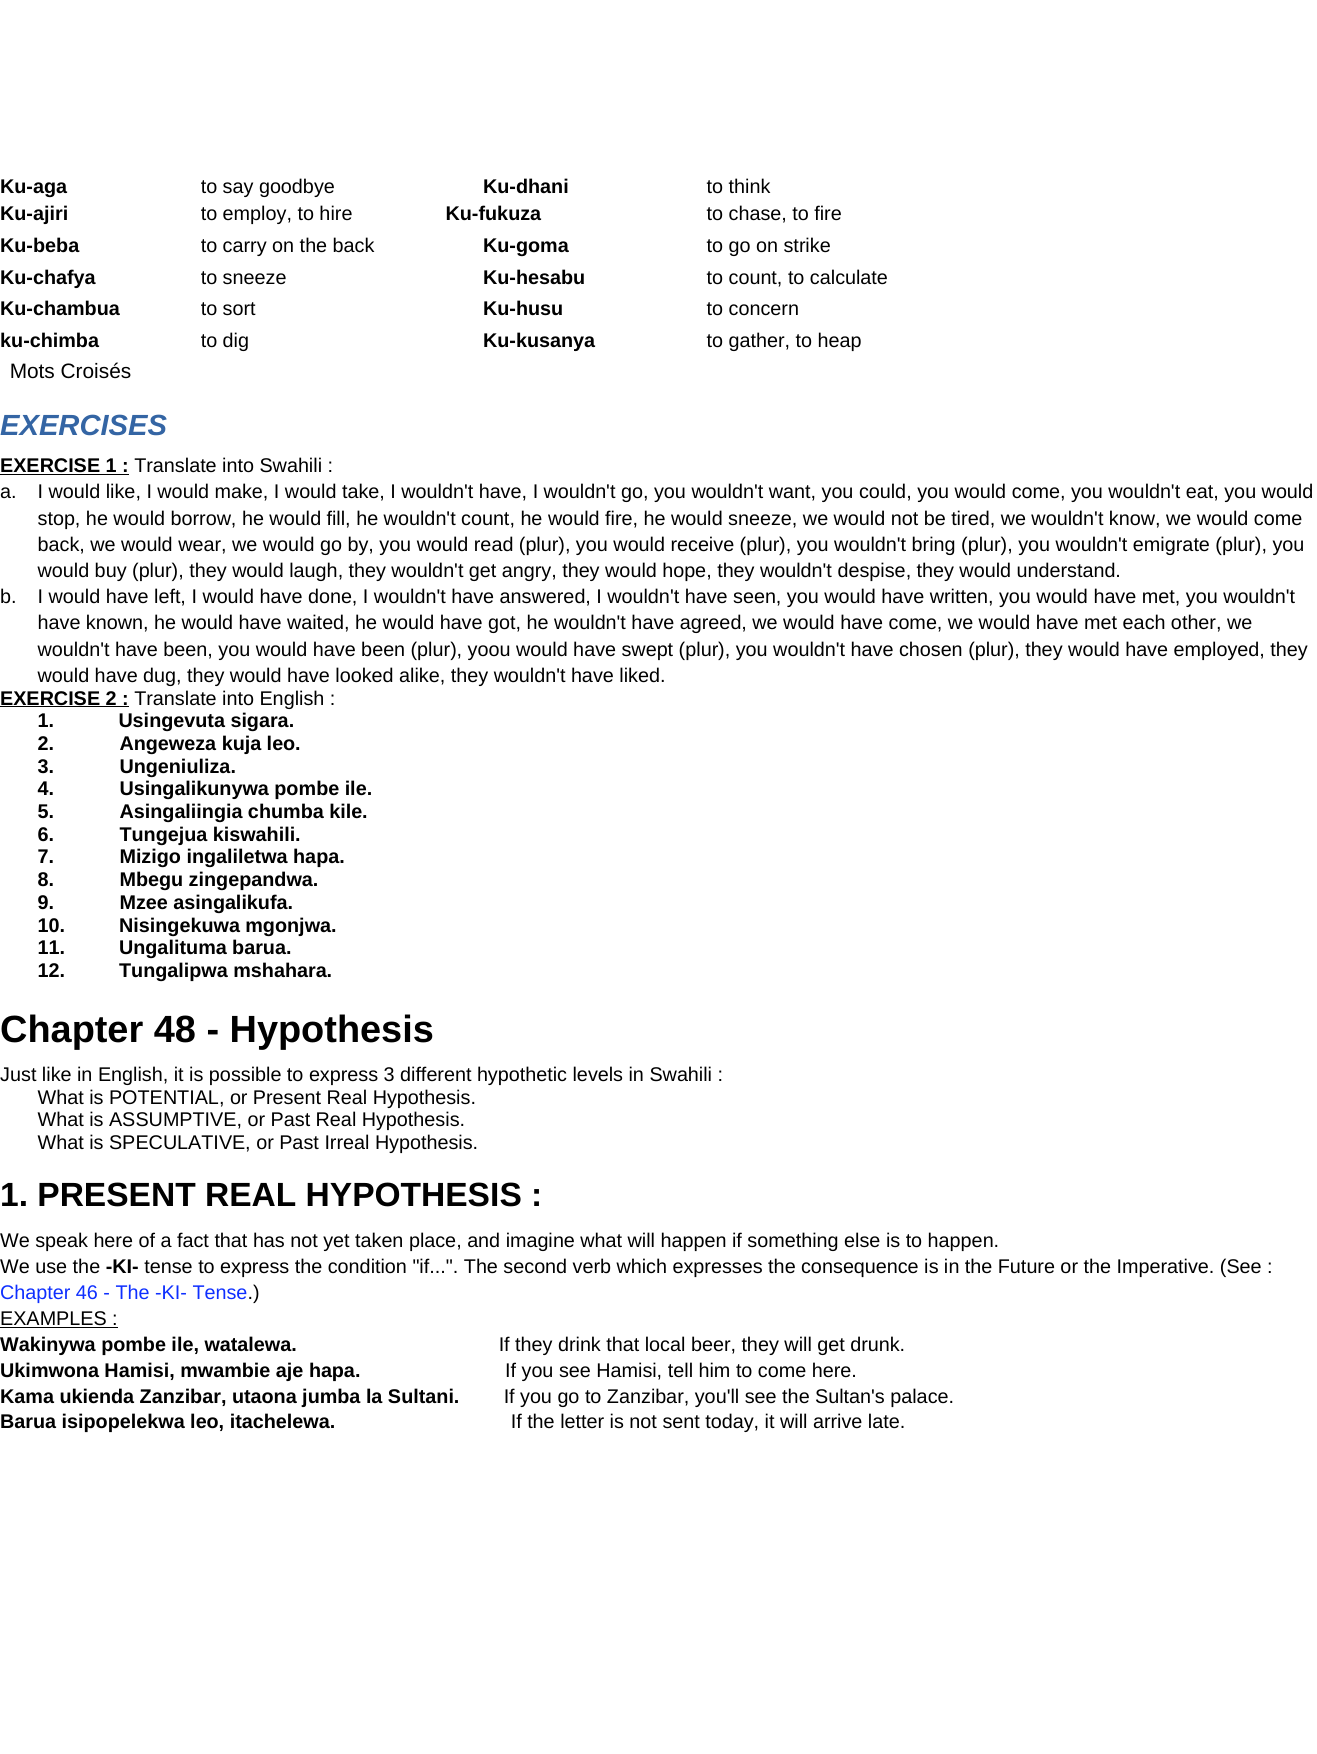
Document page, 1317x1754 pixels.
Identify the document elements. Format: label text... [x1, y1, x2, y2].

list I would have left, I would have done, I wouldn't have answered, I wouldn't have seen, you would have written, you would have met, you wouldn't have known, he would have waited, he would have got, he wouldn't have agreed, we would have come, we would have met each other, we wouldn't have been, you would have been (plur), yoou would have swept (plur), you wouldn't have chosen (plur), they would have employed, they would have dug, they would have looked alike, they wouldn't have liked. [0, 581, 1317, 686]
text We use the -KI- tense to express the condition "if...". The second verb which expresses the consequence is in the Future or the Imperative. (See : Chapter 46 - The -KI- Tense.) [0, 1252, 1317, 1303]
text What is ASSUMPTIVE, or Past Real Hypothesis. [0, 1108, 1317, 1131]
list Angeweza kuja leo. [0, 732, 1317, 754]
list I would like, I would make, I would take, I wouldn't have, I wouldn't go, you wouldn't want, you could, you would come, you wouldn't eat, you would stop, he would borrow, he would fill, he wouldn't count, he would fire, he would sneeze, we would not be tired, we wouldn't know, we would come back, we would wear, we would go by, you would read (plur), you would receive (plur), you wouldn't bring (plur), you wouldn't emigrate (plur), you would buy (plur), they would laugh, they wouldn't get angry, they would hope, they wouldn't despise, they would understand. [0, 477, 1317, 581]
table_cell ku-chimba [0, 329, 163, 359]
table_header to say goodbye [163, 175, 445, 202]
text EXERCISE 1 : Translate into Swahili : [0, 454, 1317, 477]
table_cell Ku-goma [445, 234, 669, 266]
list Tungalipwa mshahara. [0, 959, 1317, 982]
list Nisingekuwa mgonjwa. [0, 913, 1317, 936]
text Mots Croisés [9, 359, 1317, 383]
table_cell Ku-hesabu [445, 266, 669, 297]
table_cell Ku-beba [0, 234, 163, 266]
text Wakinywa pombe ile, watalewa. If they drink that local beer, they will get drunk. [0, 1329, 1317, 1355]
subtitle Chapter 48 - Hypothesis [0, 1007, 1317, 1050]
table_cell to carry on the back [163, 234, 445, 266]
table_cell to chase, to fire [669, 202, 899, 234]
table_cell to employ, to hire [163, 202, 445, 234]
table_cell Ku-chafya [0, 266, 163, 297]
list Mizigo ingaliletwa hapa. [0, 845, 1317, 868]
table_cell Ku-kusanya [445, 329, 669, 359]
table_cell Ku-chambua [0, 297, 163, 329]
table_cell Ku-ajiri [0, 202, 163, 234]
list Usingalikunywa pombe ile. [0, 777, 1317, 800]
table_header Ku-dhani [445, 175, 669, 202]
table_cell to sneeze [163, 266, 445, 297]
table_cell to concern [669, 297, 899, 329]
text Ukimwona Hamisi, mwambie aje hapa. If you see Hamisi, tell him to come here. [0, 1355, 1317, 1381]
list Usingevuta sigara. [0, 709, 1317, 732]
text Kama ukienda Zanzibar, utaona jumba la Sultani. If you go to Zanzibar, you'll see the Sultan's palace. [0, 1381, 1317, 1407]
subtitle EXERCISES [0, 408, 1317, 442]
list Tungejua kiswahili. [0, 823, 1317, 845]
text We speak here of a fact that has not yet taken place, and imagine what will happen if something else is to happen. [0, 1226, 1317, 1252]
list Ungeniuliza. [0, 754, 1317, 777]
table_cell to count, to calculate [669, 266, 899, 297]
table_cell to sort [163, 297, 445, 329]
table_cell to go on strike [669, 234, 899, 266]
table_cell Ku-fukuza [445, 202, 669, 234]
text Barua isipopelekwa leo, itachelewa. If the letter is not sent today, it will arrive late. [0, 1407, 1317, 1433]
text EXAMPLES : [0, 1303, 1317, 1329]
subtitle 1. PRESENT REAL HYPOTHESIS : [0, 1174, 1317, 1213]
text EXERCISE 2 : Translate into English : [0, 686, 1317, 709]
text What is POTENTIAL, or Present Real Hypothesis. [0, 1086, 1317, 1108]
table_header Ku-aga [0, 175, 163, 202]
table_cell Ku-husu [445, 297, 669, 329]
list Ungalituma barua. [0, 936, 1317, 959]
list Mzee asingalikufa. [0, 891, 1317, 913]
list Asingaliingia chumba kile. [0, 800, 1317, 823]
text What is SPECULATIVE, or Past Irreal Hypothesis. [0, 1131, 1317, 1154]
text Just like in English, it is possible to express 3 different hypothetic levels in Swahili : [0, 1063, 1317, 1086]
table_cell to dig [163, 329, 445, 359]
table_header to think [669, 175, 899, 202]
list Mbegu zingepandwa. [0, 868, 1317, 891]
table_cell to gather, to heap [669, 329, 899, 359]
